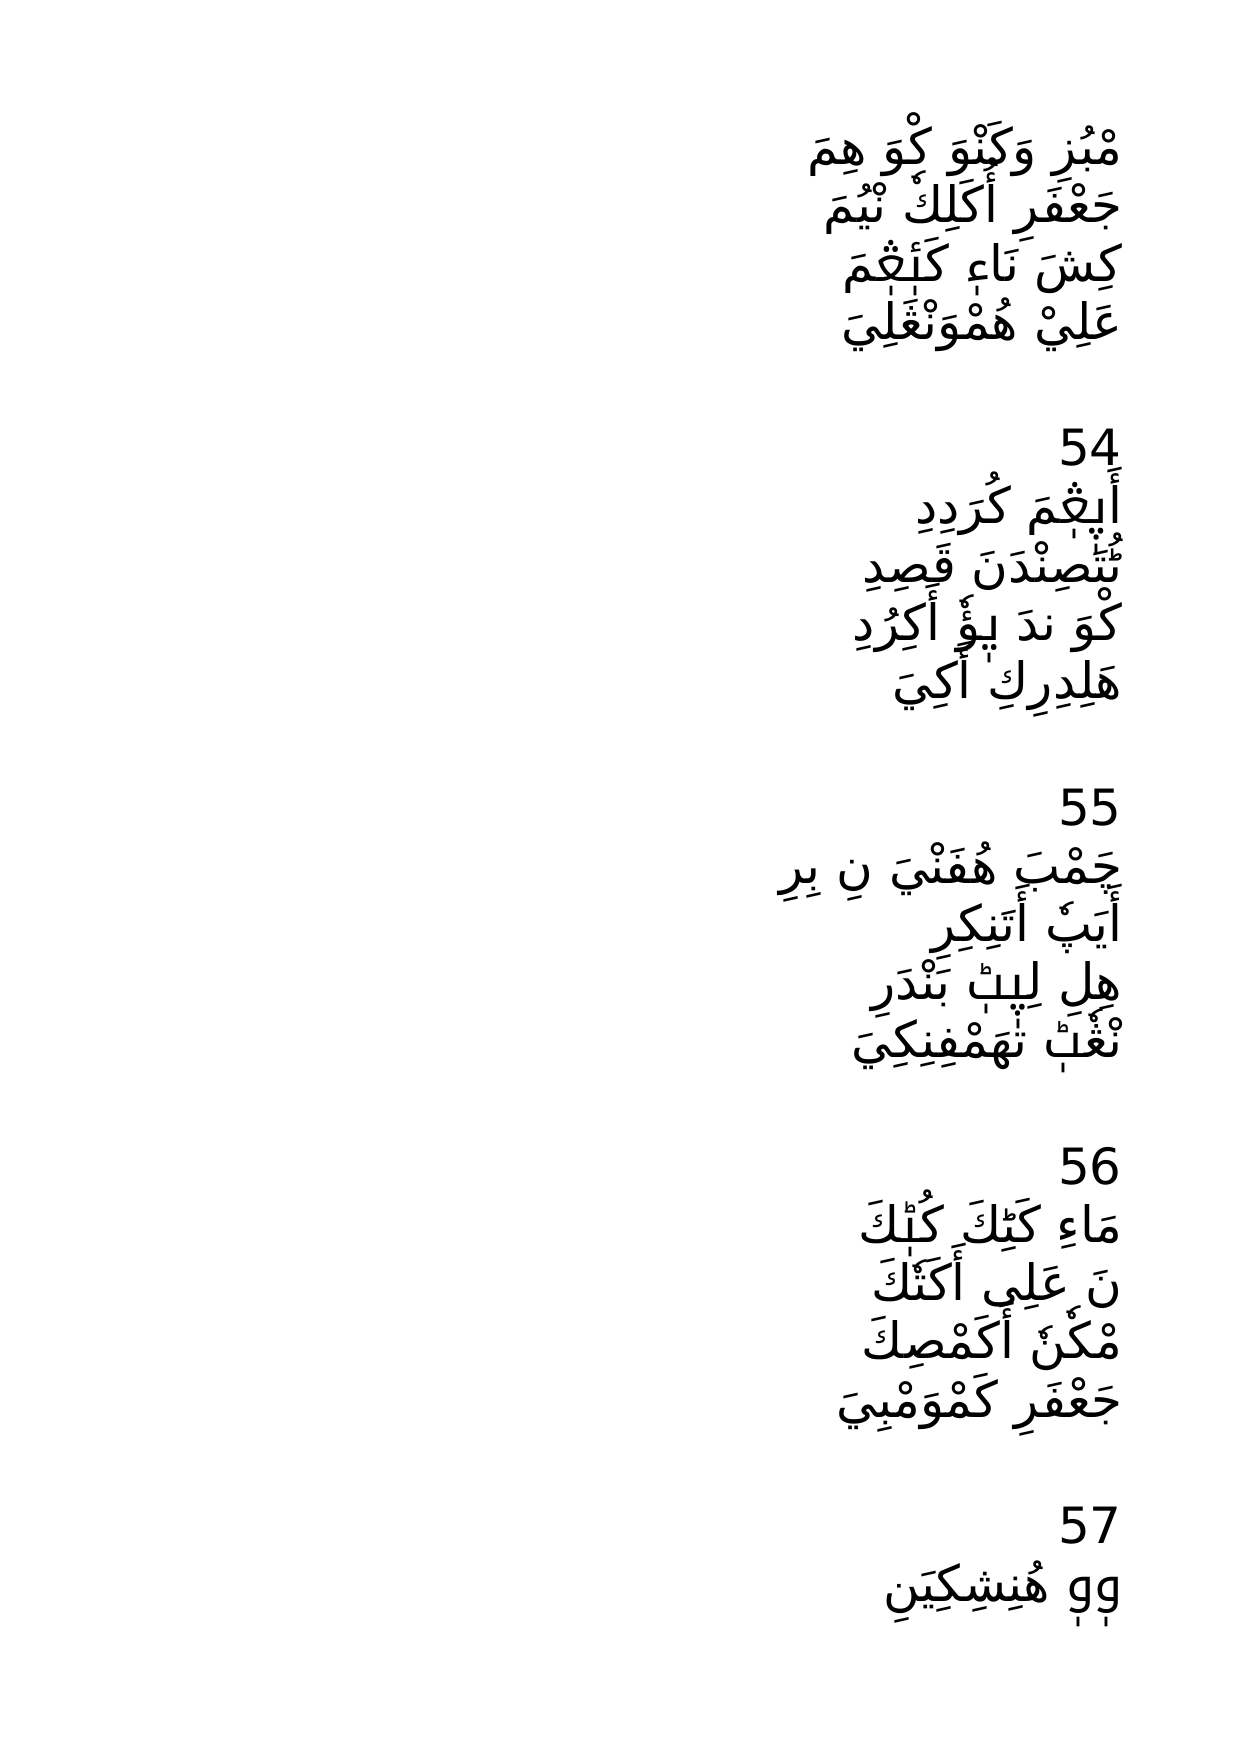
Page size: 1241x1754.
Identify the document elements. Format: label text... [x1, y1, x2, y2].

text كْوَ ندَ يٖؤٗ أَكِرُدِ [118, 594, 1122, 652]
text چَمْبَ هُفَنْيَ نِ بِرِ [118, 837, 1122, 895]
text وٖوٖ هُنِشِكِيَنِ [118, 1555, 1122, 1613]
text كِشَ نَاءٖ كَئٖڠٖمَ [118, 234, 1122, 293]
text أَيَپٗ أَتَنِكِرِ [118, 895, 1122, 953]
text مْبُزِ وَكَنْوَ كْوَ هِمَ [118, 118, 1122, 176]
text 56 [118, 1138, 1122, 1196]
text مْكٗنٗ أَكَمْصِكَ [118, 1312, 1122, 1371]
text 54 [118, 419, 1122, 477]
text ٹُتَصِنْدَنَ قَصِدِ [118, 536, 1122, 594]
text جَعْفَرِ كَمْوَمْبِيَ [118, 1371, 1122, 1429]
text هَلِدِرِكِ أَكِيَ [118, 652, 1122, 710]
text عَلِيْ هُمْوَنْڠَلِيَ [118, 293, 1122, 351]
text 57 [118, 1497, 1122, 1555]
text جَعْفَرِ أُكَلِكٗ نْيُمَ [118, 176, 1122, 234]
text نَ عَلِى أَكَتٗكَ [118, 1254, 1122, 1312]
text هِلِ لِپٖٹٖ بَنْدَرِ [118, 953, 1122, 1011]
text نْڠٗٹٖ تهَمْفِنِكِيَ [118, 1011, 1122, 1069]
text 55 [118, 778, 1122, 837]
text مَاءِ كَٹِكَ كُٹٖكَ [118, 1196, 1122, 1254]
text أَپٖڠٖمَ كُرَدِدِ [118, 477, 1122, 536]
